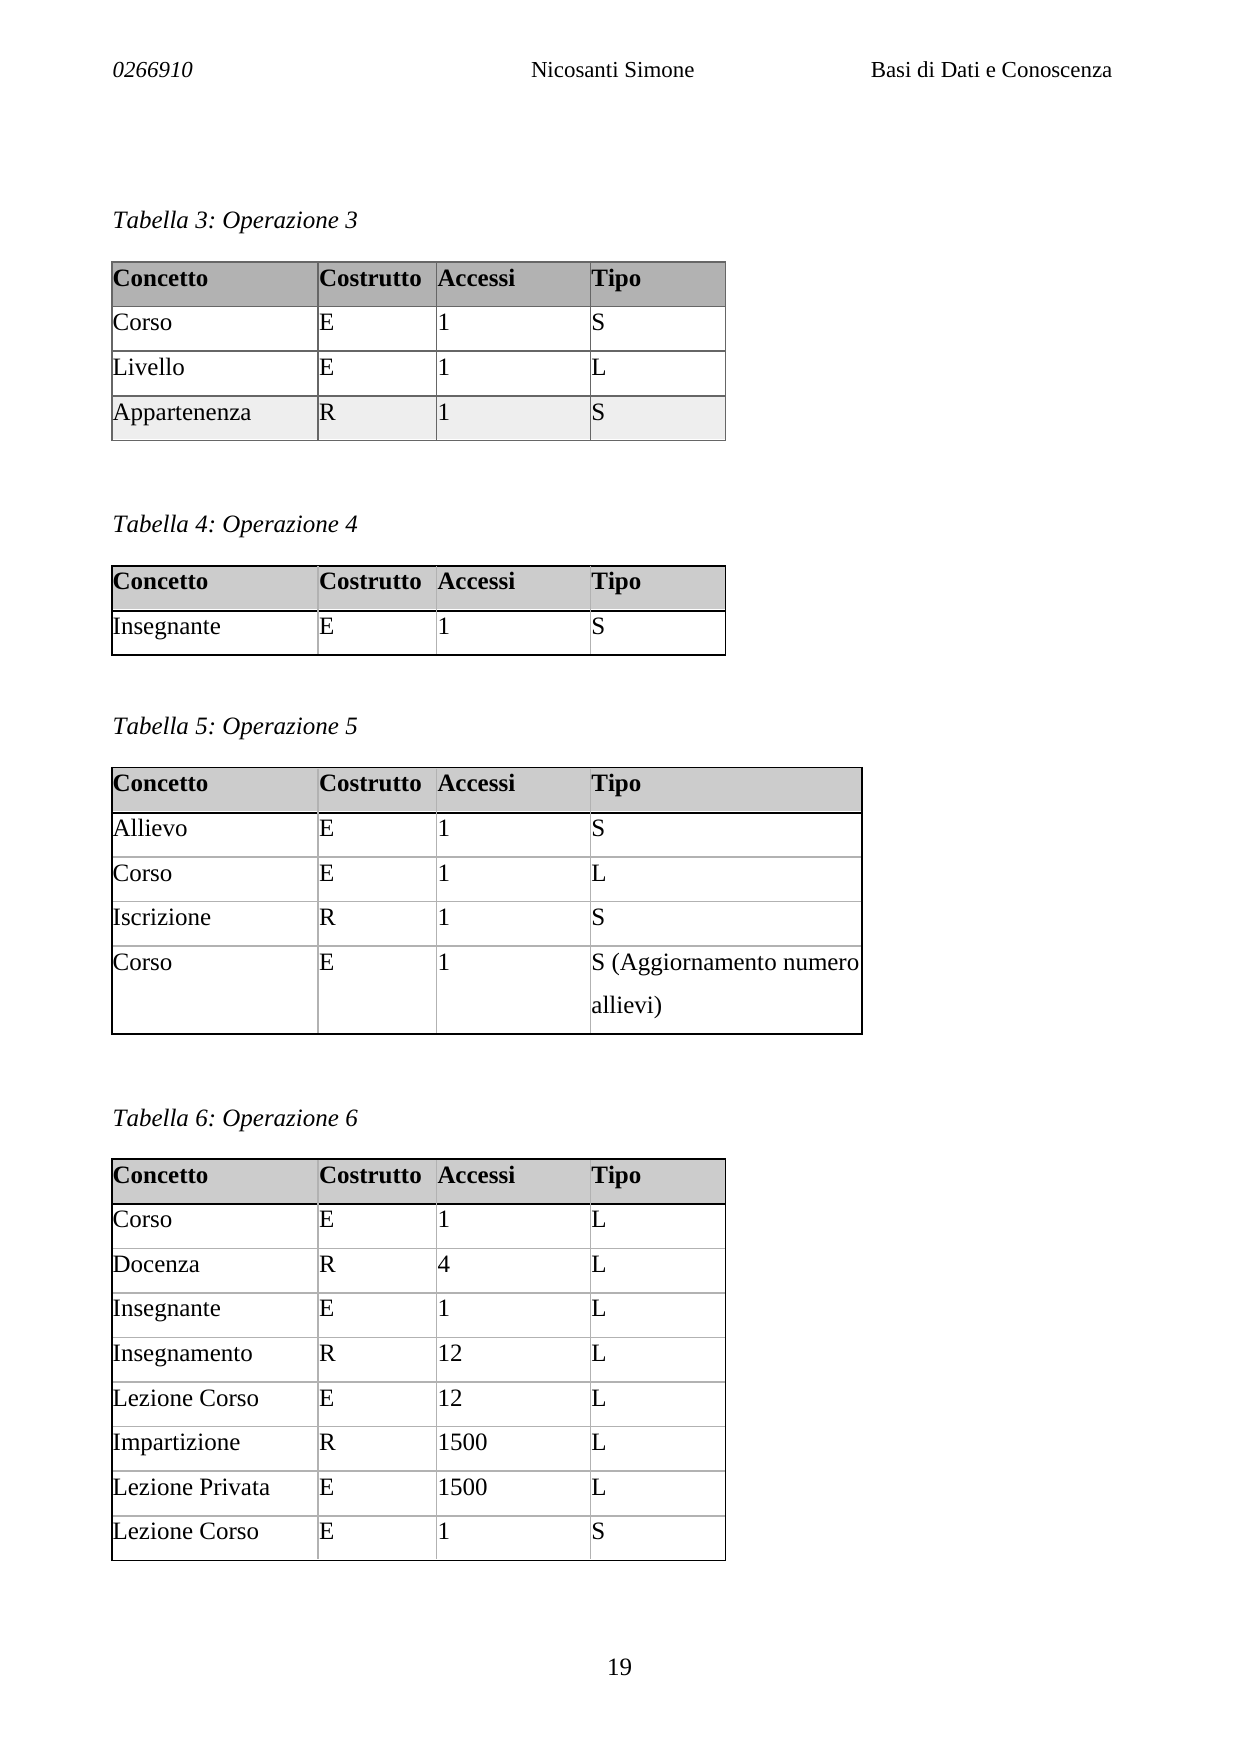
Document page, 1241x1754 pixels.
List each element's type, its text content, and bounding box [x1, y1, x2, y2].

table_cell Iscrizione [113, 902, 317, 945]
table_cell L [591, 1427, 725, 1470]
table_cell L [591, 1338, 725, 1381]
table_cell L [591, 1294, 725, 1337]
text Tabella 6: Operazione 6 [112, 1103, 1128, 1131]
table_cell Insegnante [113, 612, 317, 654]
table_cell S [591, 1517, 725, 1559]
table_cell Lezione Privata [113, 1472, 317, 1515]
table_header Costrutto [319, 567, 436, 609]
table_header Concetto [113, 768, 318, 811]
table_cell S [591, 902, 861, 945]
table_cell L [591, 1472, 725, 1515]
table_cell S [591, 814, 861, 856]
table_cell 1500 [437, 1427, 590, 1470]
table_cell Lezione Corso [113, 1517, 317, 1559]
table_cell Corso [113, 307, 317, 350]
table_cell S (Aggiornamento numero allievi) [591, 947, 861, 1033]
table_cell R [319, 902, 436, 945]
table_cell L [591, 352, 725, 395]
table_cell R [319, 1338, 436, 1381]
table_header Tipo [591, 567, 725, 609]
table_header Costrutto [319, 768, 436, 811]
table_cell R [319, 1427, 436, 1470]
table_cell 4 [437, 1249, 590, 1292]
table_cell Appartenenza [113, 397, 317, 439]
table_cell Insegnamento [113, 1338, 317, 1381]
table_cell Allievo [113, 814, 317, 856]
table_cell 12 [437, 1338, 590, 1381]
table_cell L [591, 858, 861, 901]
table_cell S [591, 397, 725, 439]
table_cell E [319, 1517, 436, 1559]
table_cell L [591, 1205, 725, 1247]
table_cell E [319, 1472, 436, 1515]
table_cell E [319, 352, 436, 395]
table_cell E [319, 307, 436, 350]
table_cell 1 [437, 902, 590, 945]
text Tabella 5: Operazione 5 [112, 711, 1128, 740]
table_cell R [319, 1249, 436, 1292]
table_cell 1 [437, 858, 590, 901]
table_cell E [319, 612, 436, 654]
table_cell Docenza [113, 1249, 317, 1292]
table_header Costrutto [319, 263, 436, 306]
table_header Costrutto [319, 1160, 436, 1203]
table_cell Corso [113, 858, 317, 901]
table_cell L [591, 1249, 725, 1292]
table_cell 1 [437, 1294, 590, 1337]
table_cell E [319, 858, 436, 901]
table_cell 1 [437, 352, 590, 395]
table_header Tipo [591, 768, 861, 811]
table_header Tipo [591, 263, 725, 306]
table_cell 1 [437, 1517, 590, 1559]
table_cell 1 [437, 947, 590, 1033]
table_header Accessi [437, 263, 590, 306]
table_cell E [319, 1294, 436, 1337]
table_cell Lezione Corso [113, 1383, 317, 1426]
table_cell 12 [437, 1383, 590, 1426]
table_cell 1 [437, 1205, 590, 1247]
table_cell E [319, 1205, 436, 1247]
table_cell 1 [437, 814, 590, 856]
table_cell 1 [437, 397, 590, 439]
table_header Tipo [591, 1160, 725, 1203]
table_cell Impartizione [113, 1427, 317, 1470]
table_cell E [319, 814, 436, 856]
table_header Accessi [437, 567, 590, 609]
table_cell Corso [113, 1205, 317, 1247]
table_cell R [319, 397, 436, 439]
table_cell E [319, 1383, 436, 1426]
table_cell S [591, 307, 725, 350]
table_header Concetto [113, 1160, 317, 1203]
table_header Accessi [437, 768, 590, 811]
table_cell S [591, 612, 725, 654]
table_cell L [591, 1383, 725, 1426]
table_header Concetto [113, 263, 317, 306]
table_cell Corso [113, 947, 317, 1033]
table_header Concetto [113, 567, 317, 609]
table_cell Livello [113, 352, 317, 395]
table_cell Insegnante [113, 1294, 317, 1337]
table_cell 1 [437, 612, 590, 654]
text Tabella 4: Operazione 4 [112, 509, 1128, 538]
text Tabella 3: Operazione 3 [112, 206, 1128, 234]
table_cell 1 [437, 307, 590, 350]
table_header Accessi [437, 1160, 590, 1203]
table_cell E [319, 947, 436, 1033]
table_cell 1500 [437, 1472, 590, 1515]
